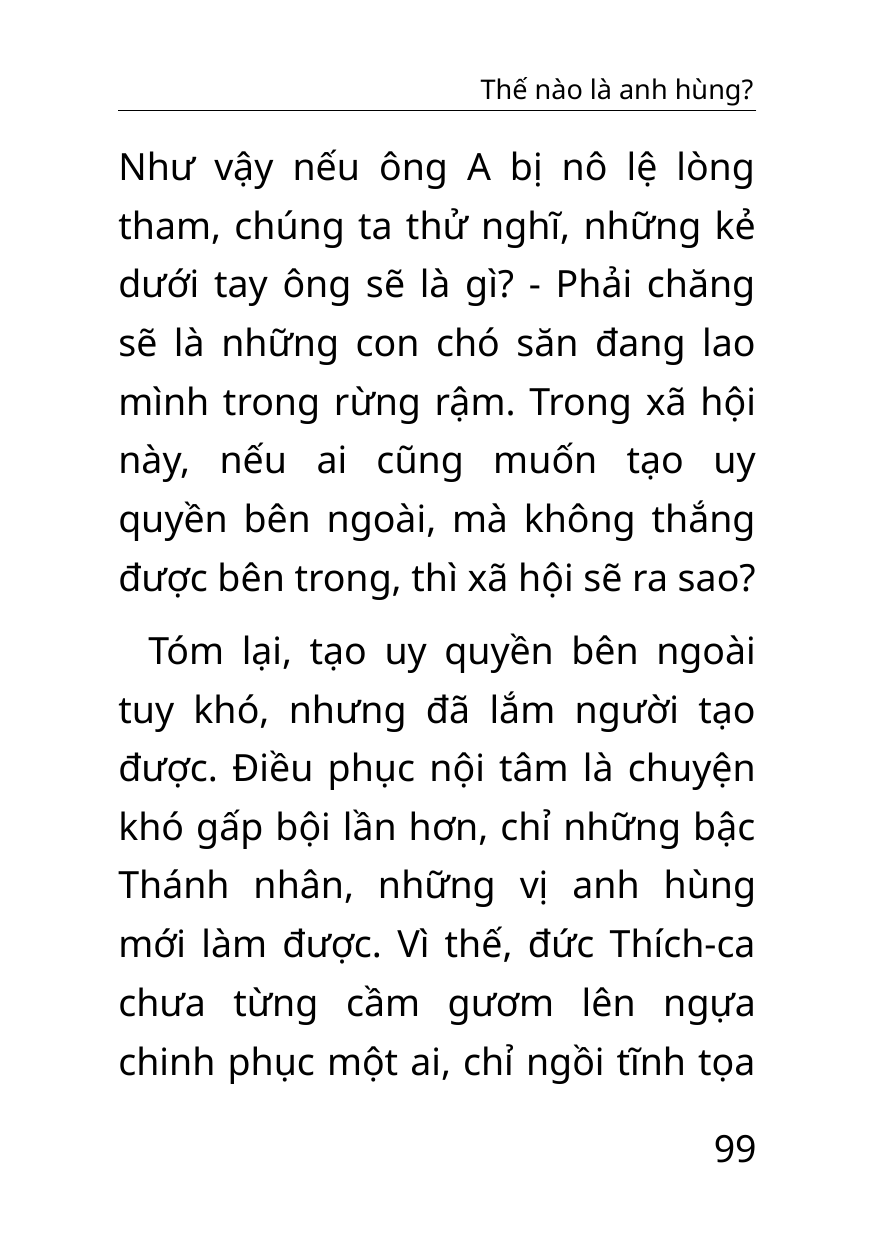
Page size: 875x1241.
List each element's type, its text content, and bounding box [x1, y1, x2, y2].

text Như vậy nếu ông A bị nô lệ lòng tham, chúng ta thử nghĩ, những kẻ dưới tay ông sẽ là gì? - Phải chăng sẽ là những con chó săn đang lao mình trong rừng rậm. Trong xã hội này, nếu ai cũng muốn tạo uy quyền bên ngoài, mà không thắng được bên trong, thì xã hội sẽ ra sao? [118, 141, 756, 602]
text Tóm lại, tạo uy quyền bên ngoài tuy khó, nhưng đã lắm người tạo được. Ðiều phục nội tâm là chuyện khó gấp bội lần hơn, chỉ những bậc Thánh nhân, những vị anh hùng mới làm được. Vì thế, đức Thích-ca chưa từng cầm gươm lên ngựa chinh phục một ai, chỉ ngồi tĩnh tọa [118, 624, 756, 1086]
